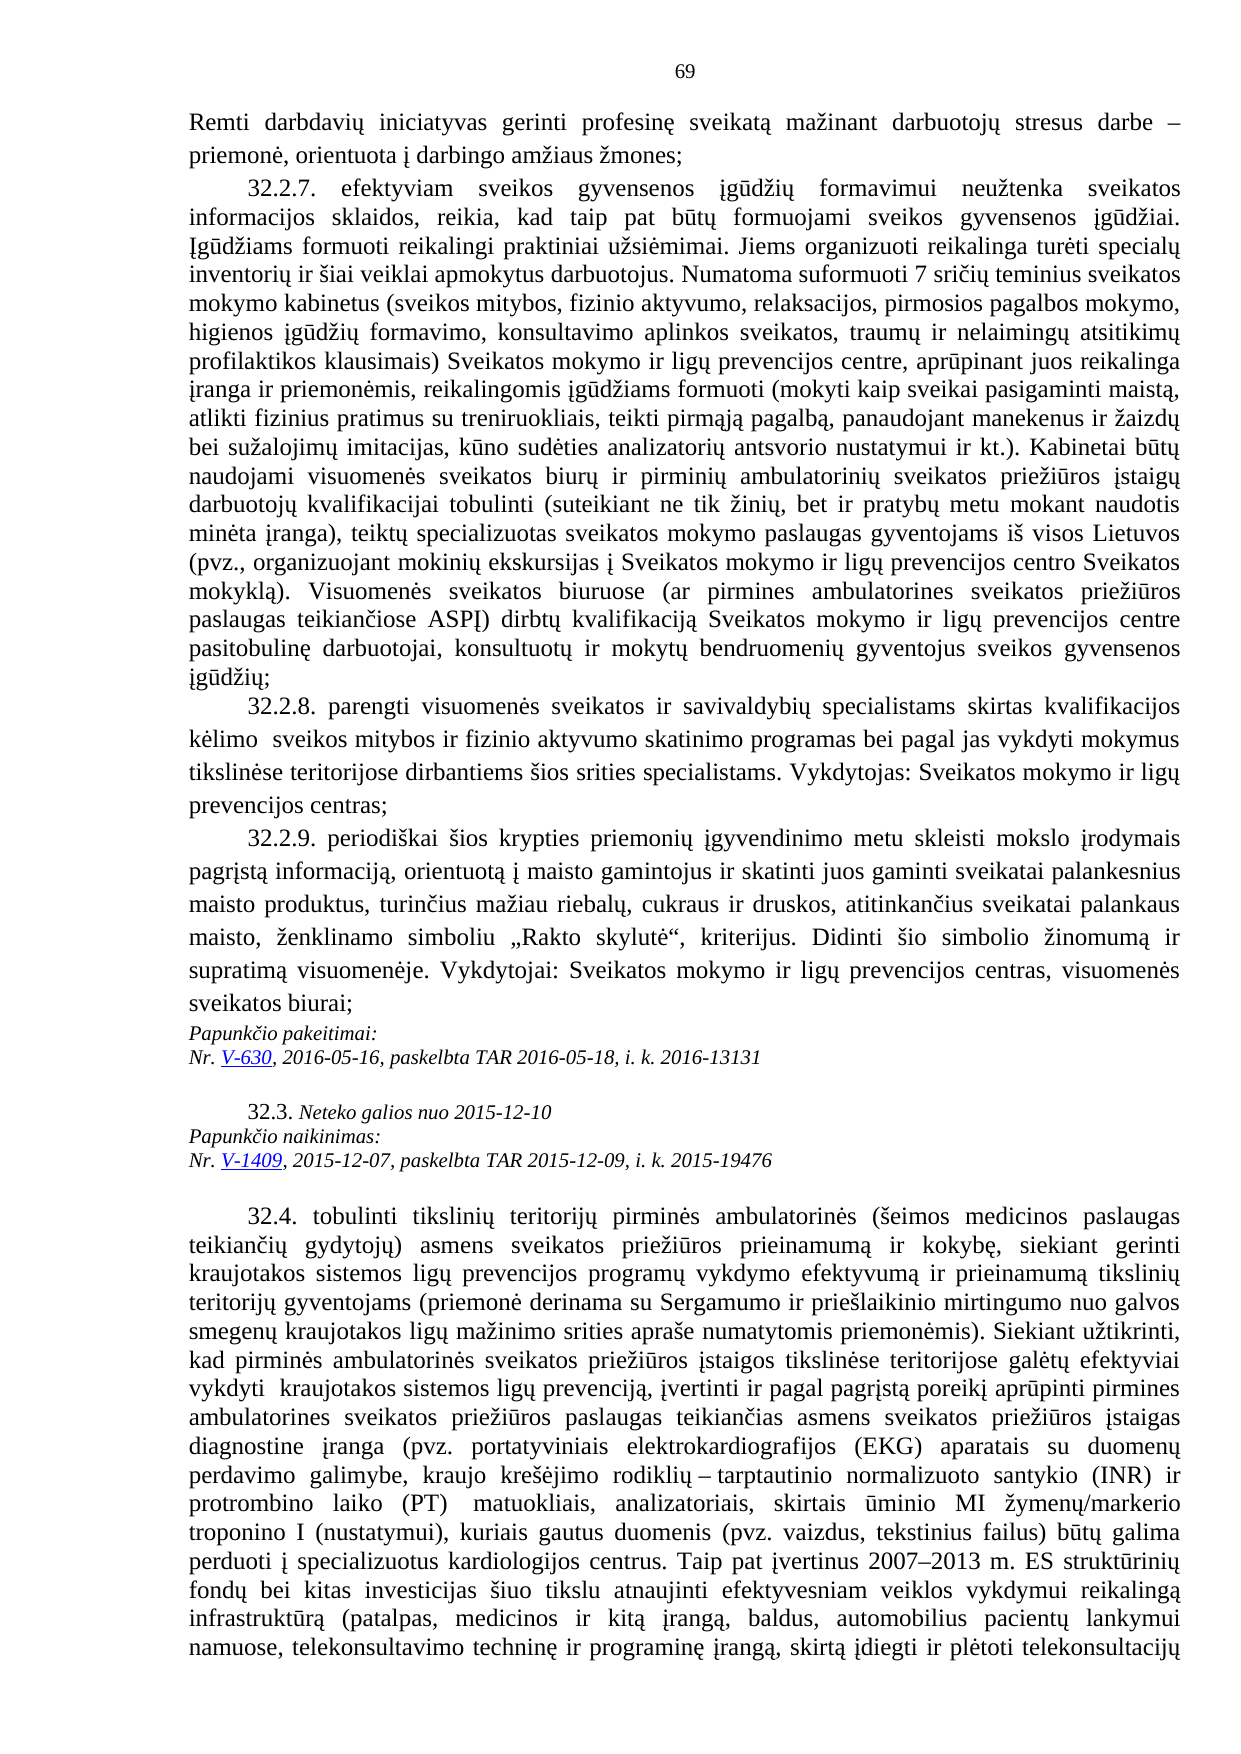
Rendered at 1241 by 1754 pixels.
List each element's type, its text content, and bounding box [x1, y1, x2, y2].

text Nr. V-1409, 2015-12-07, paskelbta TAR 2015-12-09, i. k. 2015-19476 [188, 1148, 1181, 1172]
text Papunkčio pakeitimai: [188, 1021, 1181, 1045]
text 32.2.7. efektyviam sveikos gyvensenos įgūdžių formavimui neužtenka sveikatos informacijos sklaidos, reikia, kad taip pat būtų formuojami sveikos gyvensenos įgūdžiai. Įgūdžiams formuoti reikalingi praktiniai užsiėmimai. Jiems organizuoti reikalinga turėti specialų inventorių ir šiai veiklai apmokytus darbuotojus. Numatoma suformuoti 7 sričių teminius sveikatos mokymo kabinetus (sveikos mitybos, fizinio aktyvumo, relaksacijos, pirmosios pagalbos mokymo, higienos įgūdžių formavimo, konsultavimo aplinkos sveikatos, traumų ir nelaimingų atsitikimų profilaktikos klausimais) Sveikatos mokymo ir ligų prevencijos centre, aprūpinant juos reikalinga įranga ir priemonėmis, reikalingomis įgūdžiams formuoti (mokyti kaip sveikai pasigaminti maistą, atlikti fizinius pratimus su treniruokliais, teikti pirmąją pagalbą, panaudojant manekenus ir žaizdų bei sužalojimų imitacijas, kūno sudėties analizatorių antsvorio nustatymui ir kt.). Kabinetai būtų naudojami visuomenės sveikatos biurų ir pirminių ambulatorinių sveikatos priežiūros įstaigų darbuotojų kvalifikacijai tobulinti (suteikiant ne tik žinių, bet ir pratybų metu mokant naudotis minėta įranga), teiktų specializuotas sveikatos mokymo paslaugas gyventojams iš visos Lietuvos (pvz., organizuojant mokinių ekskursijas į Sveikatos mokymo ir ligų prevencijos centro Sveikatos mokyklą). Visuomenės sveikatos biuruose (ar pirmines ambulatorines sveikatos priežiūros paslaugas teikiančiose ASPĮ) dirbtų kvalifikaciją Sveikatos mokymo ir ligų prevencijos centre pasitobulinę darbuotojai, konsultuotų ir mokytų bendruomenių gyventojus sveikos gyvensenos įgūdžių; [188, 173, 1181, 691]
text 32.3. Neteko galios nuo 2015-12-10 [188, 1098, 1181, 1124]
text Papunkčio naikinimas: [188, 1124, 1181, 1148]
text 32.2.9. periodiškai šios krypties priemonių įgyvendinimo metu skleisti mokslo įrodymais pagrįstą informaciją, orientuotą į maisto gamintojus ir skatinti juos gaminti sveikatai palankesnius maisto produktus, turinčius mažiau riebalų, cukraus ir druskos, atitinkančius sveikatai palankaus maisto, ženklinamo simboliu „Rakto skylutė“, kriterijus. Didinti šio simbolio žinomumą ir supratimą visuomenėje. Vykdytojai: Sveikatos mokymo ir ligų prevencijos centras, visuomenės sveikatos biurai; [188, 823, 1181, 1017]
text Nr. V-630, 2016-05-16, paskelbta TAR 2016-05-18, i. k. 2016-13131 [188, 1045, 1181, 1069]
text 32.2.8. parengti visuomenės sveikatos ir savivaldybių specialistams skirtas kvalifikacijos kėlimo sveikos mitybos ir fizinio aktyvumo skatinimo programas bei pagal jas vykdyti mokymus tikslinėse teritorijose dirbantiems šios srities specialistams. Vykdytojas: Sveikatos mokymo ir ligų prevencijos centras; [188, 691, 1181, 818]
text Remti darbdavių iniciatyvas gerinti profesinę sveikatą mažinant darbuotojų stresus darbe – priemonė, orientuota į darbingo amžiaus žmones; [188, 107, 1181, 169]
text 32.4. tobulinti tikslinių teritorijų pirminės ambulatorinės (šeimos medicinos paslaugas teikiančių gydytojų) asmens sveikatos priežiūros prieinamumą ir kokybę, siekiant gerinti kraujotakos sistemos ligų prevencijos programų vykdymo efektyvumą ir prieinamumą tikslinių teritorijų gyventojams (priemonė derinama su Sergamumo ir priešlaikinio mirtingumo nuo galvos smegenų kraujotakos ligų mažinimo srities apraše numatytomis priemonėmis). Siekiant užtikrinti, kad pirminės ambulatorinės sveikatos priežiūros įstaigos tikslinėse teritorijose galėtų efektyviai vykdyti kraujotakos sistemos ligų prevenciją, įvertinti ir pagal pagrįstą poreikį aprūpinti pirmines ambulatorines sveikatos priežiūros paslaugas teikiančias asmens sveikatos priežiūros įstaigas diagnostine įranga (pvz. portatyviniais elektrokardiografijos (EKG) aparatais su duomenų perdavimo galimybe, kraujo krešėjimo rodiklių – tarptautinio normalizuoto santykio (INR) ir protrombino laiko (PT) matuokliais, analizatoriais, skirtais ūminio MI žymenų/markerio troponino I (nustatymui), kuriais gautus duomenis (pvz. vaizdus, tekstinius failus) būtų galima perduoti į specializuotus kardiologijos centrus. Taip pat įvertinus 2007–2013 m. ES struktūrinių fondų bei kitas investicijas šiuo tikslu atnaujinti efektyvesniam veiklos vykdymui reikalingą infrastruktūrą (patalpas, medicinos ir kitą įrangą, baldus, automobilius pacientų lankymui namuose, telekonsultavimo techninę ir programinę įrangą, skirtą įdiegti ir plėtoti telekonsultacijų [188, 1201, 1181, 1661]
